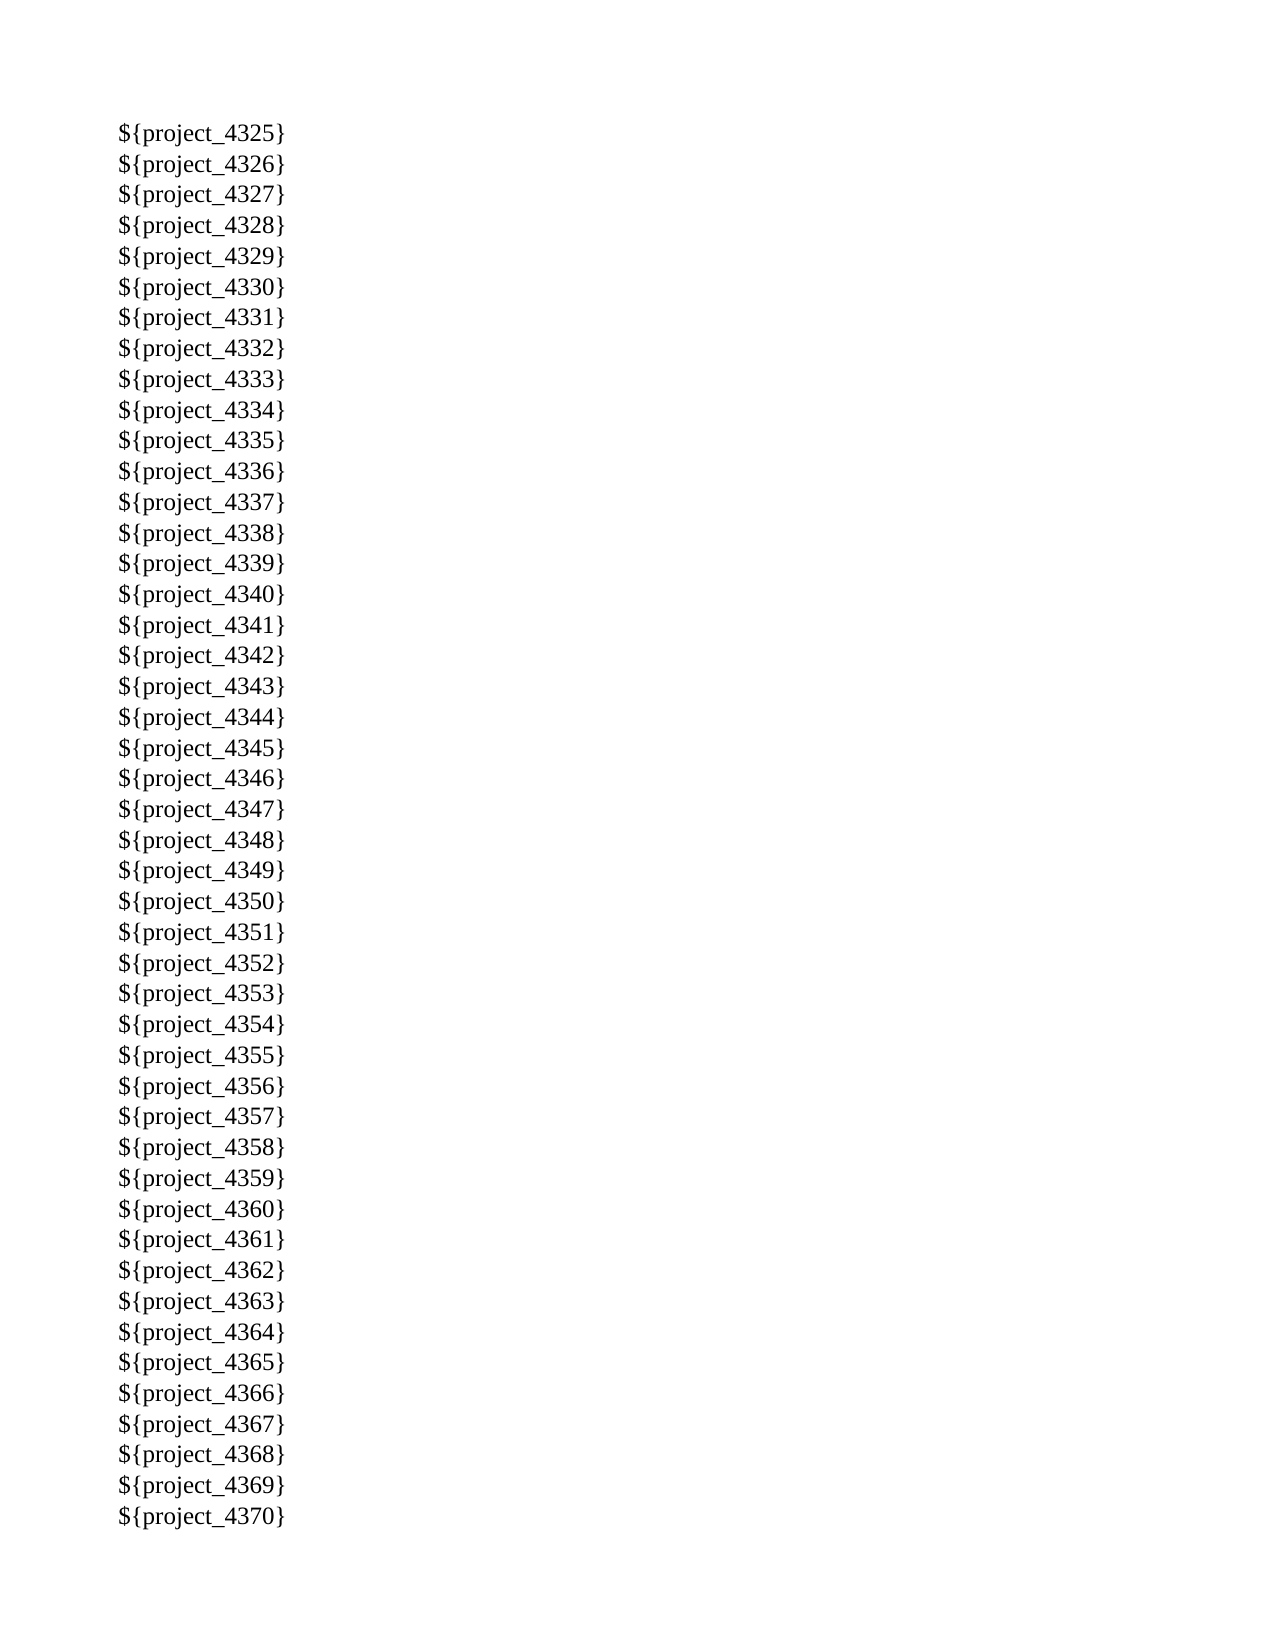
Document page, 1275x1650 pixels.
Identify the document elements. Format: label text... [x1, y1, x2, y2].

text ${project_4343} [118, 671, 1157, 700]
text ${project_4359} [118, 1163, 1157, 1192]
text ${project_4348} [118, 825, 1157, 854]
text ${project_4349} [118, 856, 1157, 884]
text ${project_4328} [118, 210, 1157, 239]
text ${project_4363} [118, 1286, 1157, 1314]
text ${project_4327} [118, 179, 1157, 208]
text ${project_4339} [118, 548, 1157, 577]
text ${project_4356} [118, 1071, 1157, 1099]
text ${project_4354} [118, 1009, 1157, 1038]
text ${project_4361} [118, 1224, 1157, 1253]
text ${project_4330} [118, 272, 1157, 301]
text ${project_4333} [118, 364, 1157, 393]
text ${project_4332} [118, 333, 1157, 362]
text ${project_4367} [118, 1409, 1157, 1437]
text ${project_4358} [118, 1132, 1157, 1161]
text ${project_4345} [118, 733, 1157, 761]
text ${project_4329} [118, 241, 1157, 270]
text ${project_4340} [118, 579, 1157, 608]
text ${project_4331} [118, 302, 1157, 331]
text ${project_4368} [118, 1439, 1157, 1468]
text ${project_4352} [118, 948, 1157, 977]
text ${project_4346} [118, 763, 1157, 792]
text ${project_4364} [118, 1317, 1157, 1345]
text ${project_4341} [118, 610, 1157, 638]
text ${project_4369} [118, 1470, 1157, 1499]
text ${project_4344} [118, 702, 1157, 731]
text ${project_4338} [118, 518, 1157, 546]
text ${project_4355} [118, 1040, 1157, 1069]
text ${project_4342} [118, 641, 1157, 669]
text ${project_4337} [118, 487, 1157, 516]
text ${project_4351} [118, 917, 1157, 946]
text ${project_4366} [118, 1378, 1157, 1407]
text ${project_4350} [118, 886, 1157, 915]
text ${project_4365} [118, 1347, 1157, 1376]
text ${project_4336} [118, 456, 1157, 485]
text ${project_4335} [118, 425, 1157, 454]
text ${project_4370} [118, 1501, 1157, 1530]
text ${project_4353} [118, 978, 1157, 1007]
text ${project_4360} [118, 1194, 1157, 1222]
text ${project_4326} [118, 149, 1157, 178]
text ${project_4325} [118, 118, 1157, 147]
text ${project_4334} [118, 395, 1157, 423]
text ${project_4347} [118, 794, 1157, 823]
text ${project_4362} [118, 1255, 1157, 1284]
text ${project_4357} [118, 1101, 1157, 1130]
